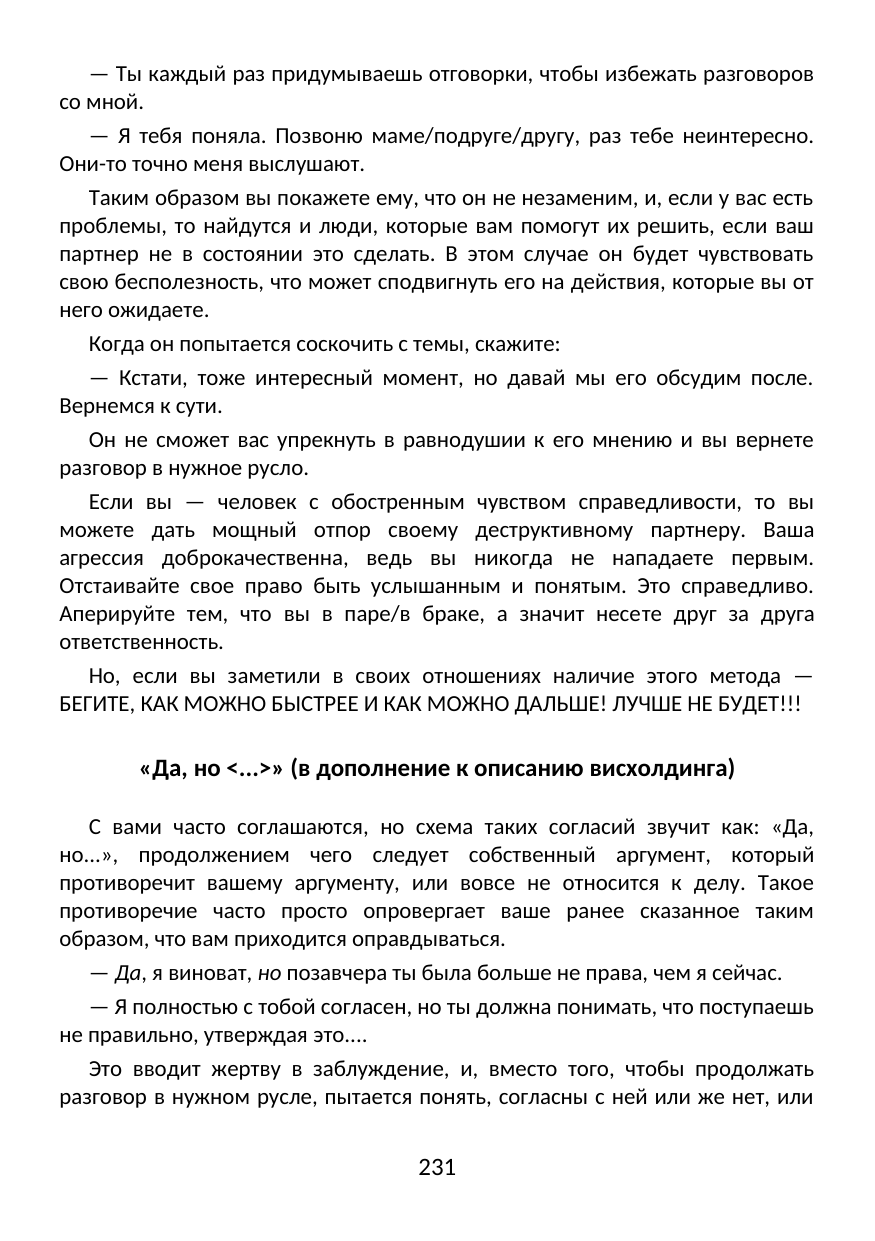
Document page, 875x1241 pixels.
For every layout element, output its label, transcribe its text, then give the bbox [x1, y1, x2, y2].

text Но, если вы заметили в своих отношениях наличие этого метода — БЕГИТЕ, КАК МОЖНО БЫСТРЕЕ И КАК МОЖНО ДАЛЬШЕ! ЛУЧШЕ НЕ БУДЕТ!!! [59, 661, 815, 717]
text — Я полностью с тобой согласен, но ты должна понимать, что поступаешь не правильно, утверждая это.... [59, 992, 815, 1048]
text — Ты каждый раз придумываешь отговорки, чтобы избежать разговоров со мной. [59, 59, 815, 115]
text Когда он попытается соскочить с темы, скажите: [59, 329, 815, 357]
text Таким образом вы покажете ему, что он не незаменим, и, если у вас есть проблемы, то найдутся и люди, которые вам помогут их решить, если ваш партнер не в состоянии это сделать. В этом случае он будет чувствовать свою бесполезность, что может сподвигнуть его на действия, которые вы от него ожидаете. [59, 183, 815, 323]
text Если вы — человек с обостренным чувством справедливости, то вы можете дать мощный отпор своему деструктивному партнеру. Ваша агрессия доброкачественна, ведь вы никогда не нападаете первым. Отстаивайте свое право быть услышанным и понятым. Это справедливо. Аперируйте тем, что вы в паре/в браке, а значит несете друг за друга ответственность. [59, 487, 815, 655]
text Это вводит жертву в заблуждение, и, вместо того, чтобы продолжать разговор в нужном русле, пытается понять, согласны с ней или же нет, или [59, 1054, 815, 1111]
text — Да, я виноват, но позавчера ты была больше не права, чем я сейчас. [59, 958, 815, 987]
text С вами часто соглашаются, но схема таких согласий звучит как: «Да, но...», продолжением чего следует собственный аргумент, который противоречит вашему аргументу, или вовсе не относится к делу. Такое противоречие часто просто опровергает ваше ранее сказанное таким образом, что вам приходится оправдываться. [59, 812, 815, 953]
text — Кстати, тоже интересный момент, но давай мы его обсудим после. Вернемся к сути. [59, 363, 815, 419]
subtitle «Да, но <...>» (в дополнение к описанию висхолдинга) [59, 752, 815, 783]
text — Я тебя поняла. Позвоню маме/подруге/другу, раз тебе неинтересно. Они-то точно меня выслушают. [59, 121, 815, 177]
text Он не сможет вас упрекнуть в равнодушии к его мнению и вы вернете разговор в нужное русло. [59, 425, 815, 481]
